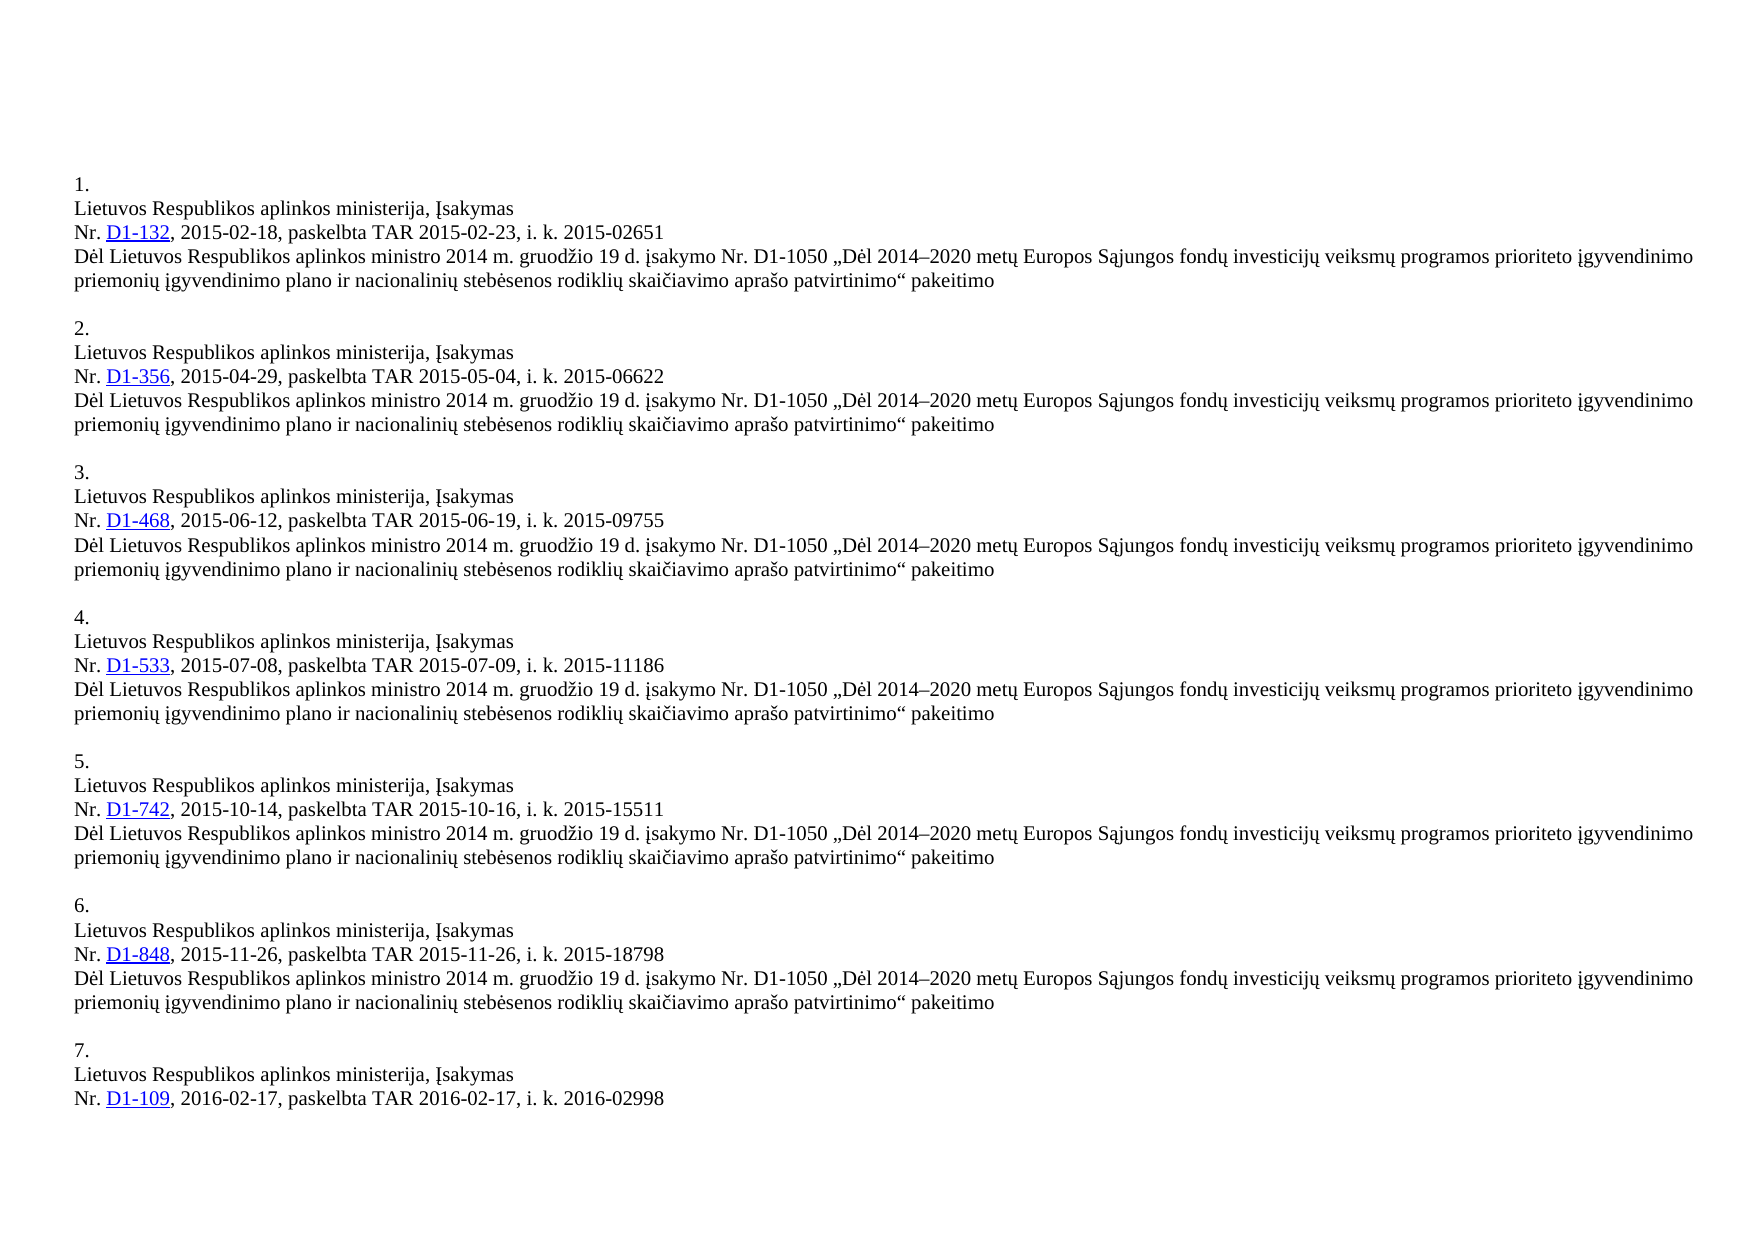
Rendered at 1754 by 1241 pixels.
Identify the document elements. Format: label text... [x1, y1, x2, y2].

text Nr. D1-356, 2015-04-29, paskelbta TAR 2015-05-04, i. k. 2015-06622 [74, 364, 1695, 388]
text Nr. D1-848, 2015-11-26, paskelbta TAR 2015-11-26, i. k. 2015-18798 [74, 942, 1695, 966]
text Nr. D1-468, 2015-06-12, paskelbta TAR 2015-06-19, i. k. 2015-09755 [74, 508, 1695, 532]
text 6. [74, 893, 1695, 917]
text Lietuvos Respublikos aplinkos ministerija, Įsakymas [74, 917, 1695, 942]
text Lietuvos Respublikos aplinkos ministerija, Įsakymas [74, 484, 1695, 508]
text Dėl Lietuvos Respublikos aplinkos ministro 2014 m. gruodžio 19 d. įsakymo Nr. D1-1050 „Dėl 2014–2020 metų Europos Sąjungos fondų investicijų veiksmų programos prioriteto įgyvendinimo priemonių įgyvendinimo plano ir nacionalinių stebėsenos rodiklių skaičiavimo aprašo patvirtinimo“ pakeitimo [74, 532, 1695, 581]
text 5. [74, 749, 1695, 773]
text 1. [74, 172, 1695, 196]
text Lietuvos Respublikos aplinkos ministerija, Įsakymas [74, 196, 1695, 220]
text Nr. D1-533, 2015-07-08, paskelbta TAR 2015-07-09, i. k. 2015-11186 [74, 653, 1695, 677]
text Lietuvos Respublikos aplinkos ministerija, Įsakymas [74, 340, 1695, 364]
text Lietuvos Respublikos aplinkos ministerija, Įsakymas [74, 629, 1695, 653]
text Nr. D1-109, 2016-02-17, paskelbta TAR 2016-02-17, i. k. 2016-02998 [74, 1086, 1695, 1110]
text 3. [74, 460, 1695, 484]
text Dėl Lietuvos Respublikos aplinkos ministro 2014 m. gruodžio 19 d. įsakymo Nr. D1-1050 „Dėl 2014–2020 metų Europos Sąjungos fondų investicijų veiksmų programos prioriteto įgyvendinimo priemonių įgyvendinimo plano ir nacionalinių stebėsenos rodiklių skaičiavimo aprašo patvirtinimo“ pakeitimo [74, 821, 1695, 869]
text Dėl Lietuvos Respublikos aplinkos ministro 2014 m. gruodžio 19 d. įsakymo Nr. D1-1050 „Dėl 2014–2020 metų Europos Sąjungos fondų investicijų veiksmų programos prioriteto įgyvendinimo priemonių įgyvendinimo plano ir nacionalinių stebėsenos rodiklių skaičiavimo aprašo patvirtinimo“ pakeitimo [74, 677, 1695, 725]
text Lietuvos Respublikos aplinkos ministerija, Įsakymas [74, 773, 1695, 797]
text Nr. D1-742, 2015-10-14, paskelbta TAR 2015-10-16, i. k. 2015-15511 [74, 797, 1695, 821]
text 7. [74, 1038, 1695, 1062]
text Dėl Lietuvos Respublikos aplinkos ministro 2014 m. gruodžio 19 d. įsakymo Nr. D1-1050 „Dėl 2014–2020 metų Europos Sąjungos fondų investicijų veiksmų programos prioriteto įgyvendinimo priemonių įgyvendinimo plano ir nacionalinių stebėsenos rodiklių skaičiavimo aprašo patvirtinimo“ pakeitimo [74, 966, 1695, 1014]
text 2. [74, 316, 1695, 340]
text Nr. D1-132, 2015-02-18, paskelbta TAR 2015-02-23, i. k. 2015-02651 [74, 220, 1695, 244]
text Lietuvos Respublikos aplinkos ministerija, Įsakymas [74, 1062, 1695, 1086]
text Dėl Lietuvos Respublikos aplinkos ministro 2014 m. gruodžio 19 d. įsakymo Nr. D1-1050 „Dėl 2014–2020 metų Europos Sąjungos fondų investicijų veiksmų programos prioriteto įgyvendinimo priemonių įgyvendinimo plano ir nacionalinių stebėsenos rodiklių skaičiavimo aprašo patvirtinimo“ pakeitimo [74, 388, 1695, 436]
text Dėl Lietuvos Respublikos aplinkos ministro 2014 m. gruodžio 19 d. įsakymo Nr. D1-1050 „Dėl 2014–2020 metų Europos Sąjungos fondų investicijų veiksmų programos prioriteto įgyvendinimo priemonių įgyvendinimo plano ir nacionalinių stebėsenos rodiklių skaičiavimo aprašo patvirtinimo“ pakeitimo [74, 244, 1695, 292]
text 4. [74, 605, 1695, 629]
